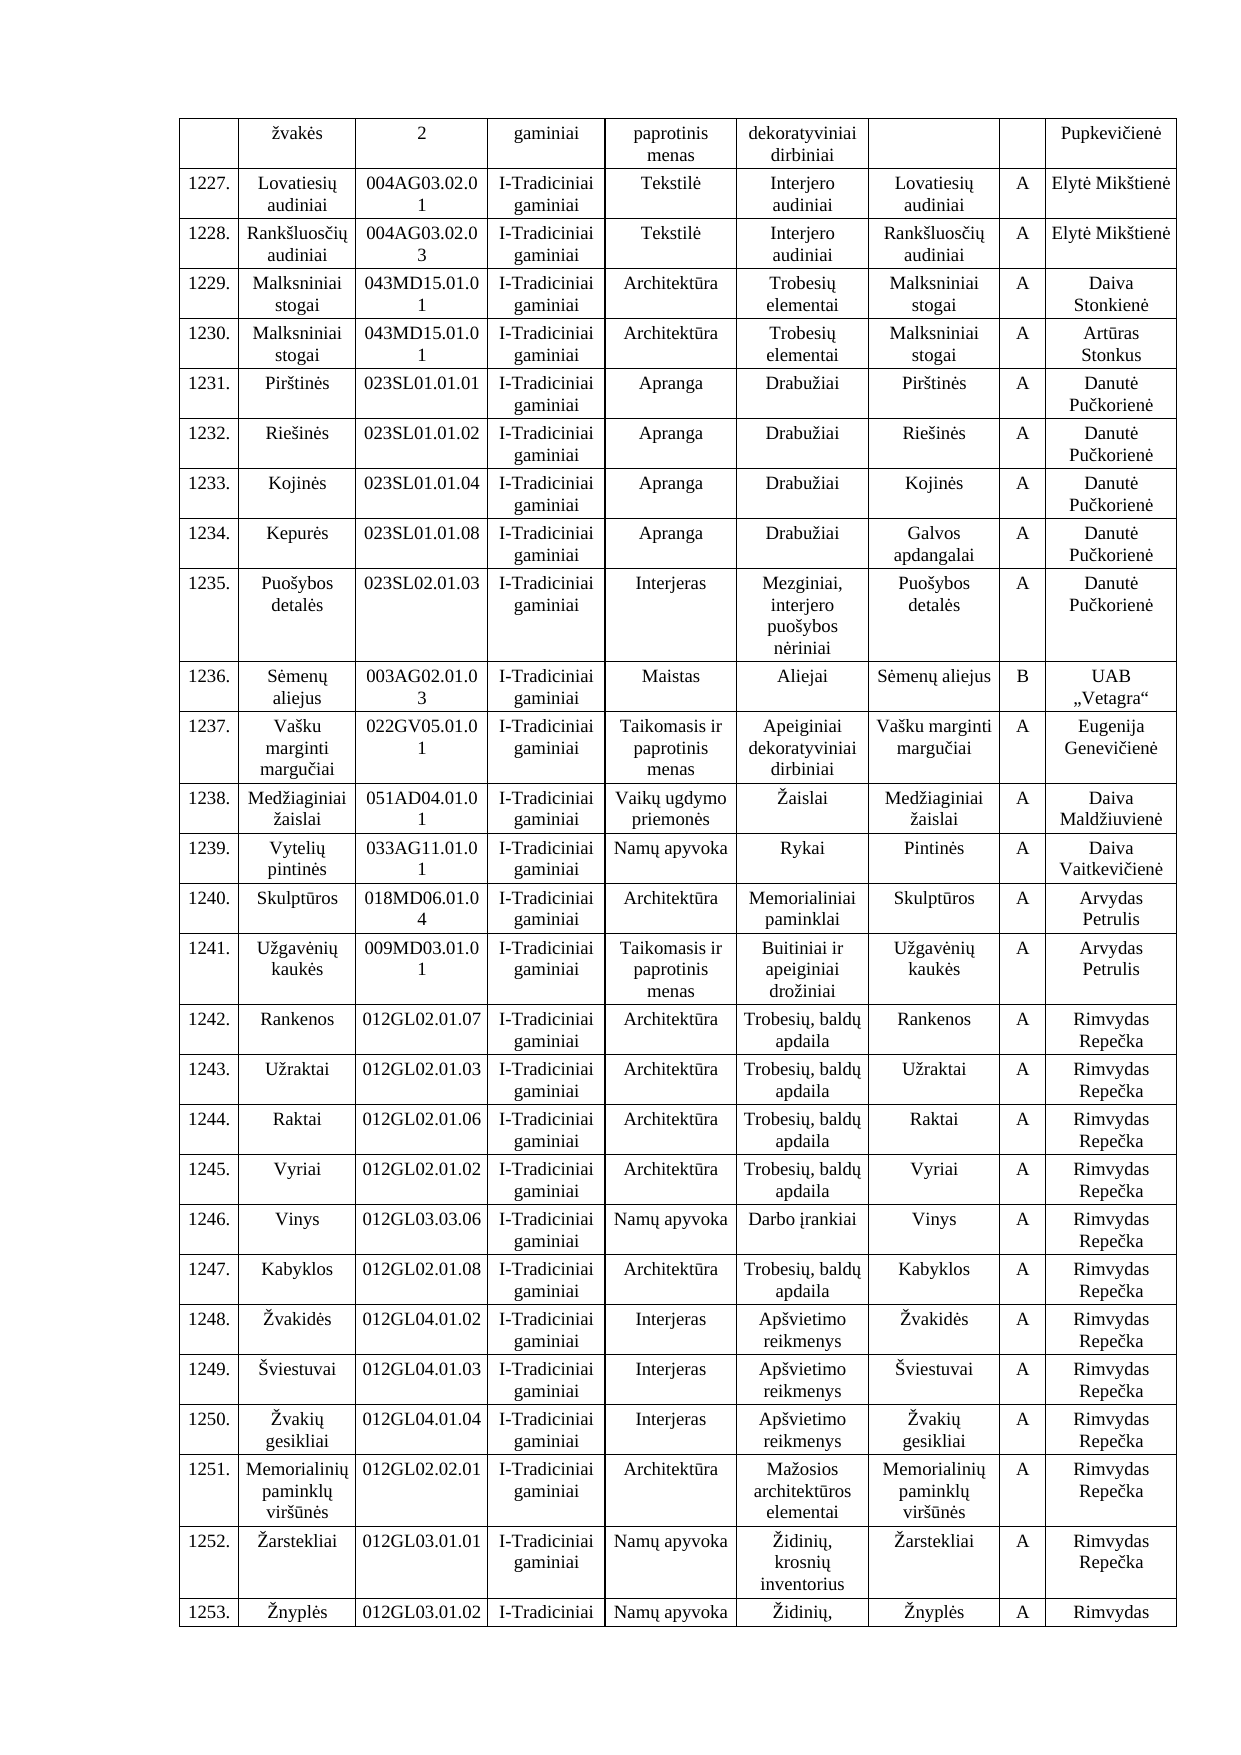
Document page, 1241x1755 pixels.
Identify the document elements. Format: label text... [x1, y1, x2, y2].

table_cell 1243. [180, 1055, 238, 1104]
table_cell A [1000, 934, 1045, 1004]
table_cell I-Tradiciniai gaminiai [488, 219, 604, 268]
table_cell 023SL01.01.01 [356, 369, 487, 418]
table_cell 043MD15.01.01 [356, 319, 487, 368]
table_cell I-Tradiciniai gaminiai [488, 419, 604, 468]
table_cell Žvakių gesikliai [869, 1405, 999, 1454]
table_cell 1234. [180, 519, 238, 568]
table_cell Rimvydas [1046, 1599, 1176, 1626]
table_cell Pirštinės [869, 369, 999, 418]
table_cell Daiva Maldžiuvienė [1046, 784, 1176, 833]
table_cell Rimvydas Repečka [1046, 1055, 1176, 1104]
table_cell Elytė Mikštienė [1046, 169, 1176, 218]
table_cell Architektūra [606, 1005, 736, 1054]
table_cell Trobesių, baldų apdaila [737, 1255, 868, 1304]
table_cell Pupkevičienė [1046, 119, 1176, 168]
table_cell Puošybos detalės [239, 569, 355, 661]
table_cell Maistas [606, 662, 736, 711]
table_cell I-Tradiciniai gaminiai [488, 519, 604, 568]
table_cell Trobesių, baldų apdaila [737, 1155, 868, 1204]
table_cell 043MD15.01.01 [356, 269, 487, 318]
table_cell [1177, 268, 1182, 318]
table_cell Danutė Pučkorienė [1046, 369, 1176, 418]
table_cell B [1000, 662, 1045, 711]
table_cell A [1000, 834, 1045, 883]
table_cell Vyriai [869, 1155, 999, 1204]
table_cell Vaikų ugdymo priemonės [606, 784, 736, 833]
table_cell [1177, 661, 1182, 711]
table_cell 012GL03.03.06 [356, 1205, 487, 1254]
table_cell 1235. [180, 569, 238, 661]
table_cell Židinių, krosnių inventorius [737, 1527, 868, 1597]
table_cell [1177, 1404, 1182, 1454]
table_cell A [1000, 1355, 1045, 1404]
table_cell [1177, 1354, 1182, 1404]
table_cell I-Tradiciniai gaminiai [488, 784, 604, 833]
table_cell 1248. [180, 1305, 238, 1354]
table_cell I-Tradiciniai gaminiai [488, 712, 604, 783]
table_cell Memorialinių paminklų viršūnės [239, 1455, 355, 1526]
table_cell 022GV05.01.01 [356, 712, 487, 783]
table_cell 1250. [180, 1405, 238, 1454]
table_cell 1232. [180, 419, 238, 468]
table_cell I-Tradiciniai gaminiai [488, 1355, 604, 1404]
table_cell Interjeras [606, 1405, 736, 1454]
table_cell Rimvydas Repečka [1046, 1105, 1176, 1154]
table_cell A [1000, 369, 1045, 418]
table_cell I-Tradiciniai gaminiai [488, 1527, 604, 1597]
table_cell 1246. [180, 1205, 238, 1254]
table_cell 1239. [180, 834, 238, 883]
table_cell [175, 1598, 179, 1626]
table_cell Vašku marginti margučiai [239, 712, 355, 783]
table_cell Žvakidės [869, 1305, 999, 1354]
table_cell I-Tradiciniai gaminiai [488, 319, 604, 368]
table_cell Interjeras [606, 1355, 736, 1404]
table_cell Šviestuvai [239, 1355, 355, 1404]
table_cell Vašku marginti margučiai [869, 712, 999, 783]
table_cell Elytė Mikštienė [1046, 219, 1176, 268]
table_cell [175, 1354, 179, 1404]
table_cell [1177, 1204, 1182, 1254]
table_cell 012GL02.01.08 [356, 1255, 487, 1304]
table_cell Mezginiai, interjero puošybos nėriniai [737, 569, 868, 661]
table_cell Memorialinių paminklų viršūnės [869, 1455, 999, 1526]
table_cell I-Tradiciniai gaminiai [488, 369, 604, 418]
table_cell I-Tradiciniai gaminiai [488, 269, 604, 318]
table_cell [1177, 218, 1182, 268]
table_cell I-Tradiciniai [488, 1599, 604, 1626]
table_cell 003AG02.01.03 [356, 662, 487, 711]
table_cell [175, 1304, 179, 1354]
table_cell [1177, 1104, 1182, 1154]
table_cell I-Tradiciniai gaminiai [488, 169, 604, 218]
table_cell Rimvydas Repečka [1046, 1455, 1176, 1526]
table_cell [1000, 119, 1045, 168]
table_cell A [1000, 419, 1045, 468]
table_cell 1244. [180, 1105, 238, 1154]
table_cell Lovatiesių audiniai [239, 169, 355, 218]
table_cell [1177, 468, 1182, 518]
table_cell Architektūra [606, 319, 736, 368]
table_cell Architektūra [606, 269, 736, 318]
table_cell I-Tradiciniai gaminiai [488, 1305, 604, 1354]
table_cell Trobesių elementai [737, 319, 868, 368]
table_cell Pirštinės [239, 369, 355, 418]
table_cell Namų apyvoka [606, 1599, 736, 1626]
table_cell Architektūra [606, 1055, 736, 1104]
table_cell [175, 168, 179, 218]
table_cell [175, 318, 179, 368]
table_cell Rankenos [239, 1005, 355, 1054]
table_cell Rykai [737, 834, 868, 883]
table_cell A [1000, 269, 1045, 318]
table_cell [1177, 118, 1182, 168]
table_cell [1177, 418, 1182, 468]
table_cell Trobesių, baldų apdaila [737, 1005, 868, 1054]
table_cell Rankšluosčių audiniai [869, 219, 999, 268]
table_cell Rimvydas Repečka [1046, 1205, 1176, 1254]
table_cell 1228. [180, 219, 238, 268]
table_cell Riešinės [239, 419, 355, 468]
table_cell Žvakidės [239, 1305, 355, 1354]
table_cell 1238. [180, 784, 238, 833]
table_cell Raktai [239, 1105, 355, 1154]
table_cell A [1000, 884, 1045, 933]
table_cell I-Tradiciniai gaminiai [488, 834, 604, 883]
table_cell [1177, 1154, 1182, 1204]
table_cell 1252. [180, 1527, 238, 1597]
table_cell [1177, 1304, 1182, 1354]
table_cell [175, 661, 179, 711]
table_cell 1249. [180, 1355, 238, 1404]
table_cell A [1000, 1599, 1045, 1626]
table_cell [175, 883, 179, 933]
table_cell Galvos apdangalai [869, 519, 999, 568]
table_cell A [1000, 1405, 1045, 1454]
table_cell A [1000, 169, 1045, 218]
table_cell 023SL02.01.03 [356, 569, 487, 661]
table_cell Architektūra [606, 1155, 736, 1204]
table_cell I-Tradiciniai gaminiai [488, 1255, 604, 1304]
table_cell [175, 833, 179, 883]
table_cell [1177, 783, 1182, 833]
table_cell Trobesių elementai [737, 269, 868, 318]
table_cell žvakės [239, 119, 355, 168]
table_cell A [1000, 712, 1045, 783]
table_cell I-Tradiciniai gaminiai [488, 469, 604, 518]
table_cell 012GL02.02.01 [356, 1455, 487, 1526]
table_cell 012GL02.01.03 [356, 1055, 487, 1104]
table_cell [1177, 1004, 1182, 1054]
table_cell A [1000, 1527, 1045, 1597]
table_cell [175, 268, 179, 318]
table_cell Vyriai [239, 1155, 355, 1204]
table_cell Malksniniai stogai [239, 269, 355, 318]
table_cell 1230. [180, 319, 238, 368]
table_cell [175, 518, 179, 568]
table_cell Danutė Pučkorienė [1046, 569, 1176, 661]
table_cell Architektūra [606, 884, 736, 933]
table_cell [175, 368, 179, 418]
table_cell Namų apyvoka [606, 1527, 736, 1597]
table_cell 1245. [180, 1155, 238, 1204]
table_cell [175, 218, 179, 268]
table_cell 012GL03.01.01 [356, 1527, 487, 1597]
table_cell Architektūra [606, 1455, 736, 1526]
table_cell Drabužiai [737, 369, 868, 418]
table_cell gaminiai [488, 119, 604, 168]
table_cell Tekstilė [606, 169, 736, 218]
table_cell Buitiniai ir apeiginiai drožiniai [737, 934, 868, 1004]
table_cell Rankšluosčių audiniai [239, 219, 355, 268]
table_cell [1177, 318, 1182, 368]
table_cell Skulptūros [239, 884, 355, 933]
table_cell Kabyklos [239, 1255, 355, 1304]
table_cell Židinių, [737, 1599, 868, 1626]
table_cell 1247. [180, 1255, 238, 1304]
table_cell I-Tradiciniai gaminiai [488, 1205, 604, 1254]
table_cell [1177, 1598, 1182, 1626]
table_cell 1253. [180, 1599, 238, 1626]
table_cell Skulptūros [869, 884, 999, 933]
table_cell Malksniniai stogai [869, 269, 999, 318]
table_cell Kabyklos [869, 1255, 999, 1304]
table_cell A [1000, 569, 1045, 661]
table_cell I-Tradiciniai gaminiai [488, 1455, 604, 1526]
table_cell A [1000, 1455, 1045, 1526]
table_cell Darbo įrankiai [737, 1205, 868, 1254]
table_cell Sėmenų aliejus [869, 662, 999, 711]
table_cell A [1000, 519, 1045, 568]
table_cell [1177, 1054, 1182, 1104]
table_cell A [1000, 319, 1045, 368]
table_cell Eugenija Genevičienė [1046, 712, 1176, 783]
table_cell I-Tradiciniai gaminiai [488, 1005, 604, 1054]
table_cell 012GL04.01.04 [356, 1405, 487, 1454]
table_cell 009MD03.01.01 [356, 934, 487, 1004]
table_cell Danutė Pučkorienė [1046, 469, 1176, 518]
table_cell Danutė Pučkorienė [1046, 519, 1176, 568]
table_cell Pintinės [869, 834, 999, 883]
table_cell 012GL03.01.02 [356, 1599, 487, 1626]
table_cell A [1000, 1155, 1045, 1204]
table_cell [175, 568, 179, 661]
table_cell Apšvietimo reikmenys [737, 1355, 868, 1404]
table_cell [1177, 711, 1182, 783]
table_cell Drabužiai [737, 519, 868, 568]
table_cell Rimvydas Repečka [1046, 1405, 1176, 1454]
table_cell [1177, 518, 1182, 568]
table_cell Apranga [606, 419, 736, 468]
table_cell Rimvydas Repečka [1046, 1355, 1176, 1404]
table_cell Šviestuvai [869, 1355, 999, 1404]
table_cell Kepurės [239, 519, 355, 568]
table_cell Rimvydas Repečka [1046, 1155, 1176, 1204]
table_cell Arvydas Petrulis [1046, 884, 1176, 933]
table_cell A [1000, 1305, 1045, 1354]
table_cell Drabužiai [737, 469, 868, 518]
table_cell Architektūra [606, 1105, 736, 1154]
table_cell Daiva Vaitkevičienė [1046, 834, 1176, 883]
table_cell UAB „Vetagra“ [1046, 662, 1176, 711]
table_cell Apšvietimo reikmenys [737, 1305, 868, 1354]
table_cell A [1000, 1205, 1045, 1254]
table_cell Interjeras [606, 1305, 736, 1354]
table_cell 1227. [180, 169, 238, 218]
table_cell Vytelių pintinės [239, 834, 355, 883]
table_cell Trobesių, baldų apdaila [737, 1055, 868, 1104]
table_cell [1177, 1454, 1182, 1526]
table_cell [175, 711, 179, 783]
table_cell [175, 933, 179, 1004]
table_cell Namų apyvoka [606, 1205, 736, 1254]
table_cell [175, 1054, 179, 1104]
table_cell 023SL01.01.04 [356, 469, 487, 518]
table_cell Interjeras [606, 569, 736, 661]
table_cell Užgavėnių kaukės [239, 934, 355, 1004]
table_cell I-Tradiciniai gaminiai [488, 1055, 604, 1104]
table_cell [180, 119, 238, 168]
table_cell Žvakių gesikliai [239, 1405, 355, 1454]
table_cell Raktai [869, 1105, 999, 1154]
table_cell Kojinės [239, 469, 355, 518]
table_cell Interjero audiniai [737, 219, 868, 268]
table_cell Arvydas Petrulis [1046, 934, 1176, 1004]
table_cell [1177, 368, 1182, 418]
table_cell [1177, 1254, 1182, 1304]
table_cell Puošybos detalės [869, 569, 999, 661]
table_cell [175, 1526, 179, 1597]
table_cell 1241. [180, 934, 238, 1004]
table_cell [175, 1404, 179, 1454]
table_cell Kojinės [869, 469, 999, 518]
table_cell [175, 118, 179, 168]
table_cell I-Tradiciniai gaminiai [488, 1105, 604, 1154]
table_cell I-Tradiciniai gaminiai [488, 569, 604, 661]
table_cell Namų apyvoka [606, 834, 736, 883]
table_cell [175, 1104, 179, 1154]
table_cell Rankenos [869, 1005, 999, 1054]
table_cell Sėmenų aliejus [239, 662, 355, 711]
table_cell A [1000, 1255, 1045, 1304]
table_cell Rimvydas Repečka [1046, 1005, 1176, 1054]
table_cell [1177, 833, 1182, 883]
table_cell Apranga [606, 519, 736, 568]
table_cell Vinys [239, 1205, 355, 1254]
table_cell 012GL04.01.02 [356, 1305, 487, 1354]
table_cell Riešinės [869, 419, 999, 468]
table_cell Taikomasis ir paprotinis menas [606, 712, 736, 783]
table_cell 012GL02.01.06 [356, 1105, 487, 1154]
table_cell Memorialiniai paminklai [737, 884, 868, 933]
table_cell Daiva Stonkienė [1046, 269, 1176, 318]
table_cell Drabužiai [737, 419, 868, 468]
table_cell A [1000, 1055, 1045, 1104]
table_cell A [1000, 219, 1045, 268]
table_cell Žnyplės [869, 1599, 999, 1626]
table_cell Užraktai [239, 1055, 355, 1104]
table_cell Aliejai [737, 662, 868, 711]
table_cell 1242. [180, 1005, 238, 1054]
table_cell 1240. [180, 884, 238, 933]
table_cell 1231. [180, 369, 238, 418]
table_cell [175, 1454, 179, 1526]
table_cell Žnyplės [239, 1599, 355, 1626]
table_cell A [1000, 1105, 1045, 1154]
table_cell I-Tradiciniai gaminiai [488, 662, 604, 711]
table_cell Taikomasis ir paprotinis menas [606, 934, 736, 1004]
table_cell A [1000, 469, 1045, 518]
table_cell paprotinis menas [606, 119, 736, 168]
table_cell Apranga [606, 469, 736, 518]
table_cell Apšvietimo reikmenys [737, 1405, 868, 1454]
table_cell Lovatiesių audiniai [869, 169, 999, 218]
table_cell Interjero audiniai [737, 169, 868, 218]
table_cell 1229. [180, 269, 238, 318]
table_cell Žarstekliai [239, 1527, 355, 1597]
table_cell [1177, 568, 1182, 661]
table_cell Tekstilė [606, 219, 736, 268]
table_cell 012GL02.01.02 [356, 1155, 487, 1204]
table_cell Mažosios architektūros elementai [737, 1455, 868, 1526]
table_cell Trobesių, baldų apdaila [737, 1105, 868, 1154]
table_cell dekoratyviniai dirbiniai [737, 119, 868, 168]
table_cell [175, 418, 179, 468]
table_cell Užraktai [869, 1055, 999, 1104]
table_cell [1177, 933, 1182, 1004]
table_cell 004AG03.02.03 [356, 219, 487, 268]
table_cell [175, 1204, 179, 1254]
table_cell [1177, 883, 1182, 933]
table_cell I-Tradiciniai gaminiai [488, 934, 604, 1004]
table_cell 018MD06.01.04 [356, 884, 487, 933]
table_cell [175, 783, 179, 833]
table_cell I-Tradiciniai gaminiai [488, 1155, 604, 1204]
table_cell Artūras Stonkus [1046, 319, 1176, 368]
table_cell 012GL02.01.07 [356, 1005, 487, 1054]
table_cell [175, 1004, 179, 1054]
table_cell A [1000, 1005, 1045, 1054]
table_cell Vinys [869, 1205, 999, 1254]
table_cell 1233. [180, 469, 238, 518]
table_cell Medžiaginiai žaislai [239, 784, 355, 833]
table_cell 012GL04.01.03 [356, 1355, 487, 1404]
table_cell Užgavėnių kaukės [869, 934, 999, 1004]
table_cell [1177, 168, 1182, 218]
table_cell [869, 119, 999, 168]
table_cell 1251. [180, 1455, 238, 1526]
table_cell A [1000, 784, 1045, 833]
table_cell I-Tradiciniai gaminiai [488, 884, 604, 933]
table_cell 2 [356, 119, 487, 168]
table_cell Žarstekliai [869, 1527, 999, 1597]
table_cell Žaislai [737, 784, 868, 833]
table_cell [175, 1254, 179, 1304]
table_cell Danutė Pučkorienė [1046, 419, 1176, 468]
table_cell Apeiginiai dekoratyviniai dirbiniai [737, 712, 868, 783]
table_cell [175, 468, 179, 518]
table_cell Rimvydas Repečka [1046, 1255, 1176, 1304]
table_cell 033AG11.01.01 [356, 834, 487, 883]
table_cell Architektūra [606, 1255, 736, 1304]
table_cell 023SL01.01.08 [356, 519, 487, 568]
table_cell 023SL01.01.02 [356, 419, 487, 468]
table_cell Malksniniai stogai [239, 319, 355, 368]
table_cell 1236. [180, 662, 238, 711]
table_cell I-Tradiciniai gaminiai [488, 1405, 604, 1454]
table_cell Apranga [606, 369, 736, 418]
table_cell Malksniniai stogai [869, 319, 999, 368]
table_cell 051AD04.01.01 [356, 784, 487, 833]
table_cell Rimvydas Repečka [1046, 1527, 1176, 1597]
table_cell Medžiaginiai žaislai [869, 784, 999, 833]
table_cell 1237. [180, 712, 238, 783]
table_cell 004AG03.02.01 [356, 169, 487, 218]
table_cell Rimvydas Repečka [1046, 1305, 1176, 1354]
table_cell [175, 1154, 179, 1204]
table_cell [1177, 1526, 1182, 1597]
